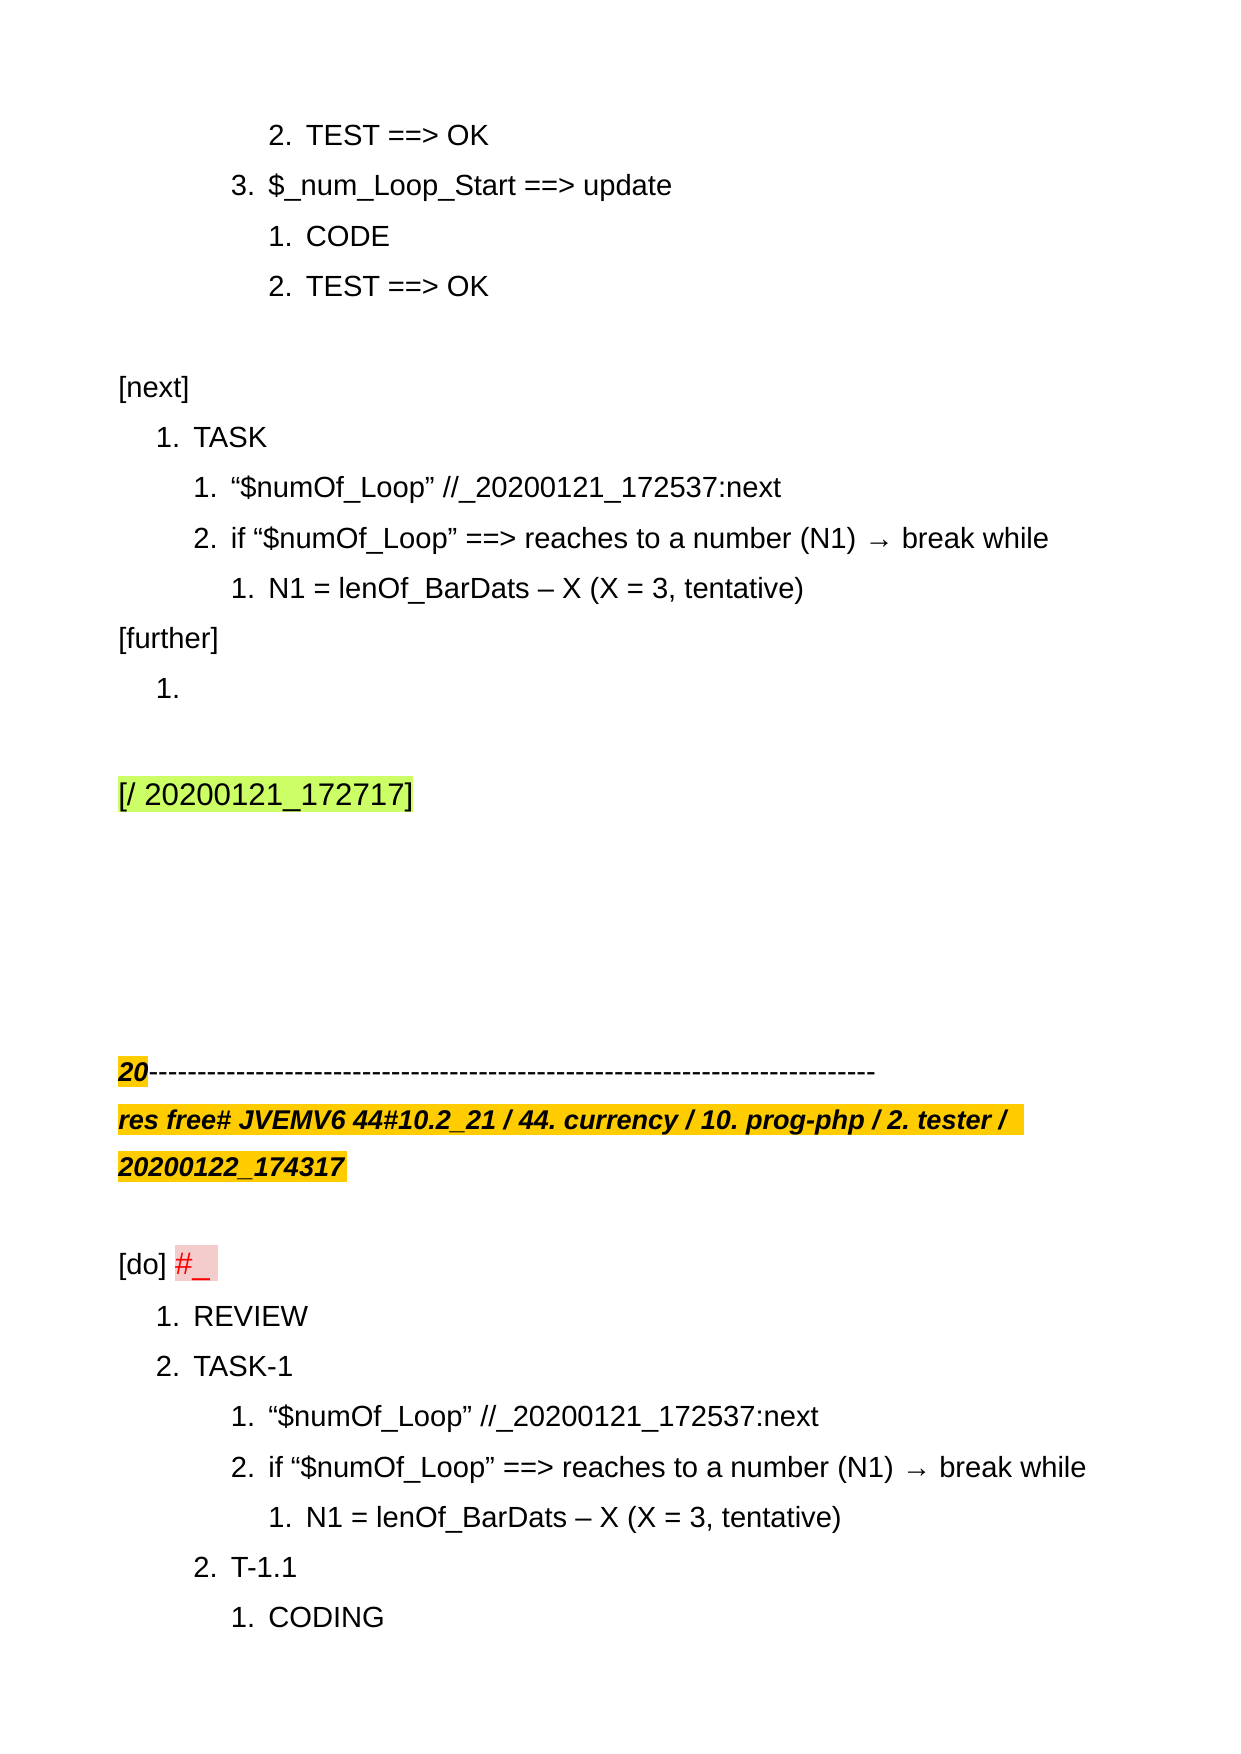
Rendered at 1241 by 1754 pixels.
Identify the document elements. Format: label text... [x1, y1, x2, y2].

list TEST ==> OK [268, 269, 1122, 303]
list N1 = lenOf_BarDats – X (X = 3, tentative) [268, 1500, 1122, 1533]
list “$numOf_Loop” //_20200121_172537:next [193, 470, 1122, 504]
list if “$numOf_Loop” ==> reaches to a number (N1) → break while [193, 521, 1122, 554]
text [do] #_ [118, 1245, 1122, 1281]
text 20--------------------------------------------------------------------------- [118, 1054, 1122, 1087]
list TASK-1 [156, 1349, 1122, 1382]
text [next] [118, 370, 1122, 403]
list REVIEW [156, 1299, 1122, 1332]
list CODE [268, 219, 1122, 252]
text res free# JVEMV6 44#10.2_21 / 44. currency / 10. prog-php / 2. tester / 20200122_174317 [118, 1104, 1122, 1182]
list CODING [231, 1601, 1122, 1634]
list N1 = lenOf_BarDats – X (X = 3, tentative) [231, 571, 1122, 604]
text [/ 20200121_172717] [118, 722, 1122, 812]
list if “$numOf_Loop” ==> reaches to a number (N1) → break while [231, 1449, 1122, 1483]
list TEST ==> OK [268, 118, 1122, 152]
list TASK [156, 420, 1122, 453]
list “$numOf_Loop” //_20200121_172537:next [231, 1399, 1122, 1433]
text [further] [118, 621, 1122, 655]
list $_num_Loop_Start ==> update [231, 168, 1122, 202]
list T-1.1 [193, 1550, 1122, 1584]
